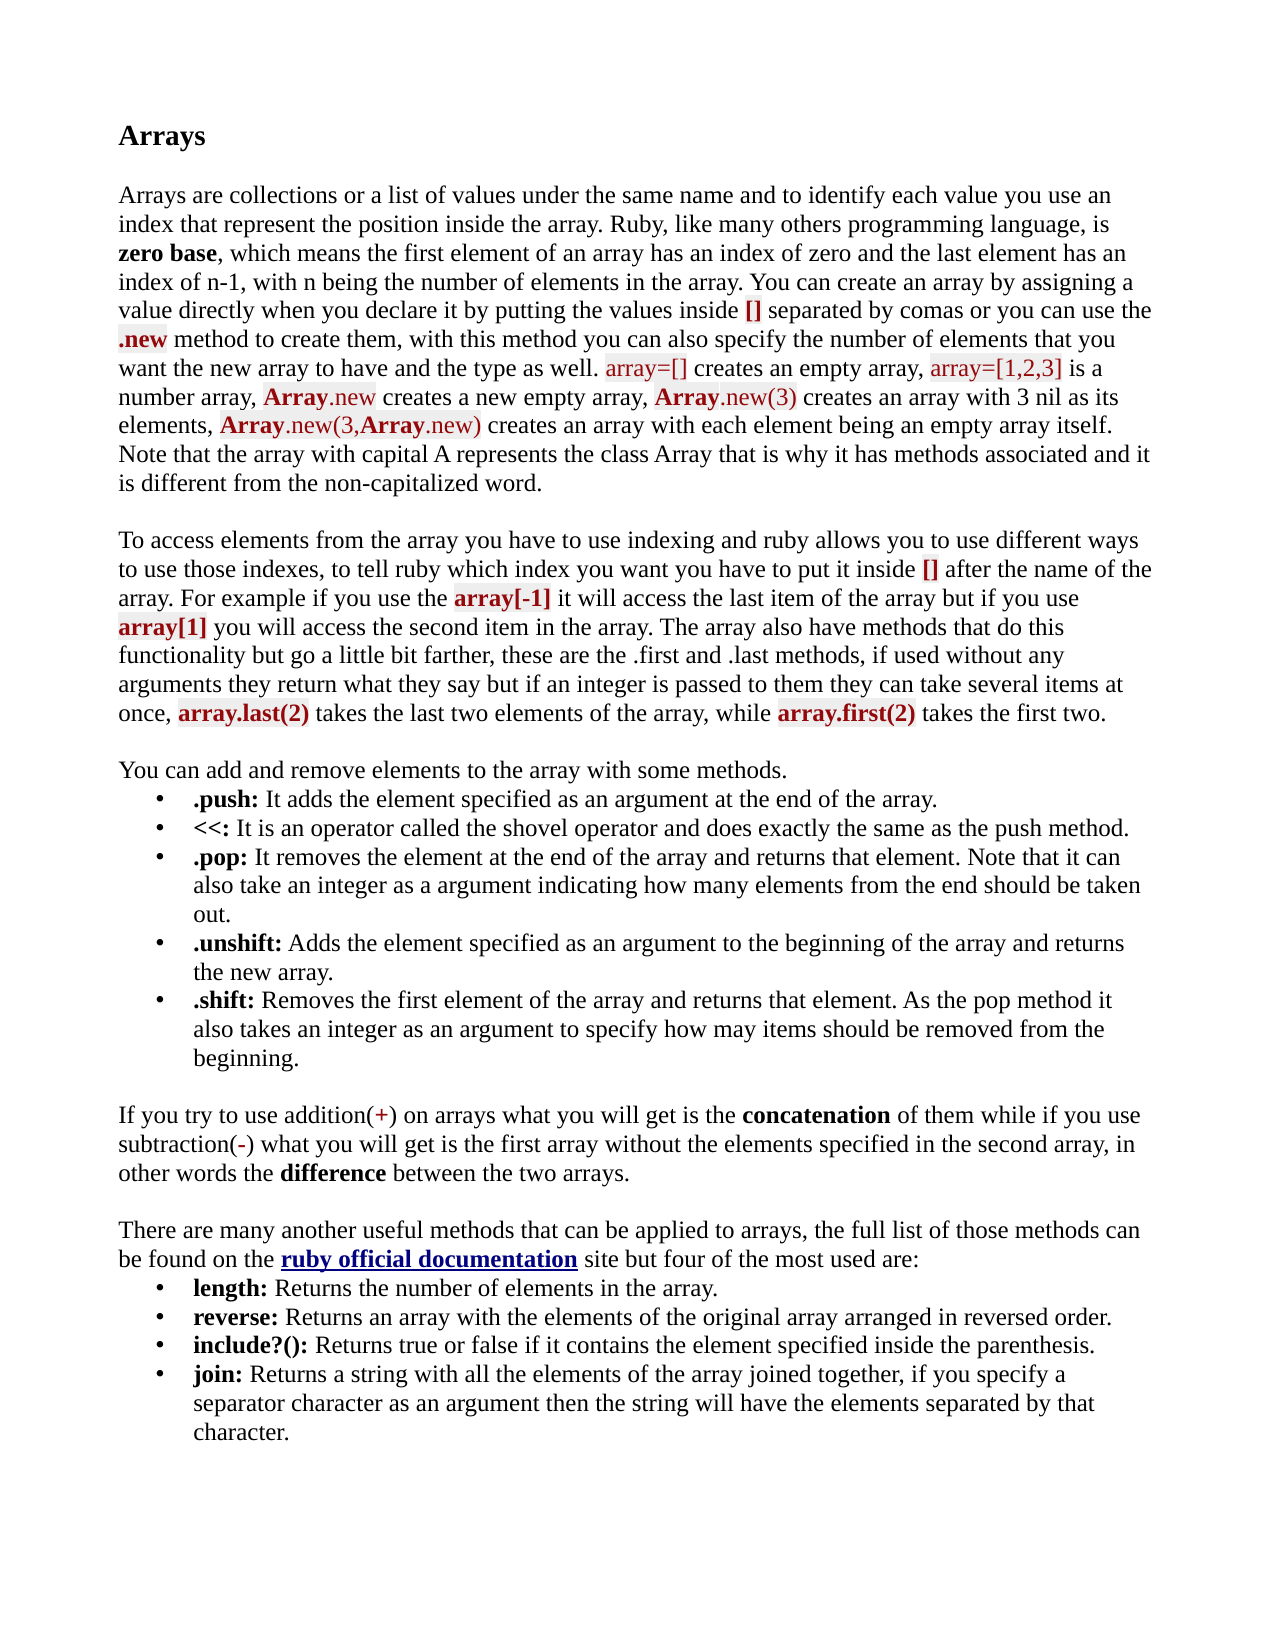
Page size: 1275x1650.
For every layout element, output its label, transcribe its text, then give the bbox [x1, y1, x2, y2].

text There are many another useful methods that can be applied to arrays, the full list of those methods can be found on the ruby official documentation site but four of the most used are: [118, 1215, 1157, 1273]
list .push: It adds the element specified as an argument at the end of the array. [156, 784, 1157, 813]
list .unshift: Adds the element specified as an argument to the beginning of the array and returns the new array. [156, 928, 1157, 985]
text Arrays are collections or a list of values under the same name and to identify each value you use an index that represent the position inside the array. Ruby, like many others programming language, is zero base, which means the first element of an array has an index of zero and the last element has an index of n-1, with n being the number of elements in the array. You can create an array by assigning a value directly when you declare it by putting the values inside [] separated by comas or you can use the .new method to create them, with this method you can also specify the number of elements that you want the new array to have and the type as well. array=[] creates an empty array, array=[1,2,3] is a number array, Array.new creates a new empty array, Array.new(3) creates an array with 3 nil as its elements, Array.new(3,Array.new) creates an array with each element being an empty array itself. Note that the array with capital A represents the class Array that is why it has methods associated and it is different from the non-capitalized word. [118, 180, 1157, 497]
list include?(): Returns true or false if it contains the element specified inside the parenthesis. [156, 1330, 1157, 1359]
list reverse: Returns an array with the elements of the original array arranged in reversed order. [156, 1302, 1157, 1330]
list .pop: It removes the element at the end of the array and returns that element. Note that it can also take an integer as a argument indicating how many elements from the end should be taken out. [156, 842, 1157, 928]
text Arrays [118, 118, 1157, 152]
text You can add and remove elements to the array with some methods. [118, 755, 1157, 784]
list .shift: Removes the first element of the array and returns that element. As the pop method it also takes an integer as an argument to specify how may items should be removed from the beginning. [156, 985, 1157, 1072]
text If you try to use addition(+) on arrays what you will get is the concatenation of them while if you use subtraction(-) what you will get is the first array without the elements specified in the second array, in other words the difference between the two arrays. [118, 1100, 1157, 1187]
text To access elements from the array you have to use indexing and ruby allows you to use different ways to use those indexes, to tell ruby which index you want you have to put it inside [] after the name of the array. For example if you use the array[-1] it will access the last item of the array but if you use array[1] you will access the second item in the array. The array also have methods that do this functionality but go a little bit farther, these are the .first and .last methods, if used without any arguments they return what they say but if an integer is passed to them they can take several items at once, array.last(2) takes the last two elements of the array, while array.first(2) takes the first two. [118, 525, 1157, 727]
list length: Returns the number of elements in the array. [156, 1273, 1157, 1302]
list <<: It is an operator called the shovel operator and does exactly the same as the push method. [156, 813, 1157, 842]
list join: Returns a string with all the elements of the array joined together, if you specify a separator character as an argument then the string will have the elements separated by that character. [156, 1359, 1157, 1445]
